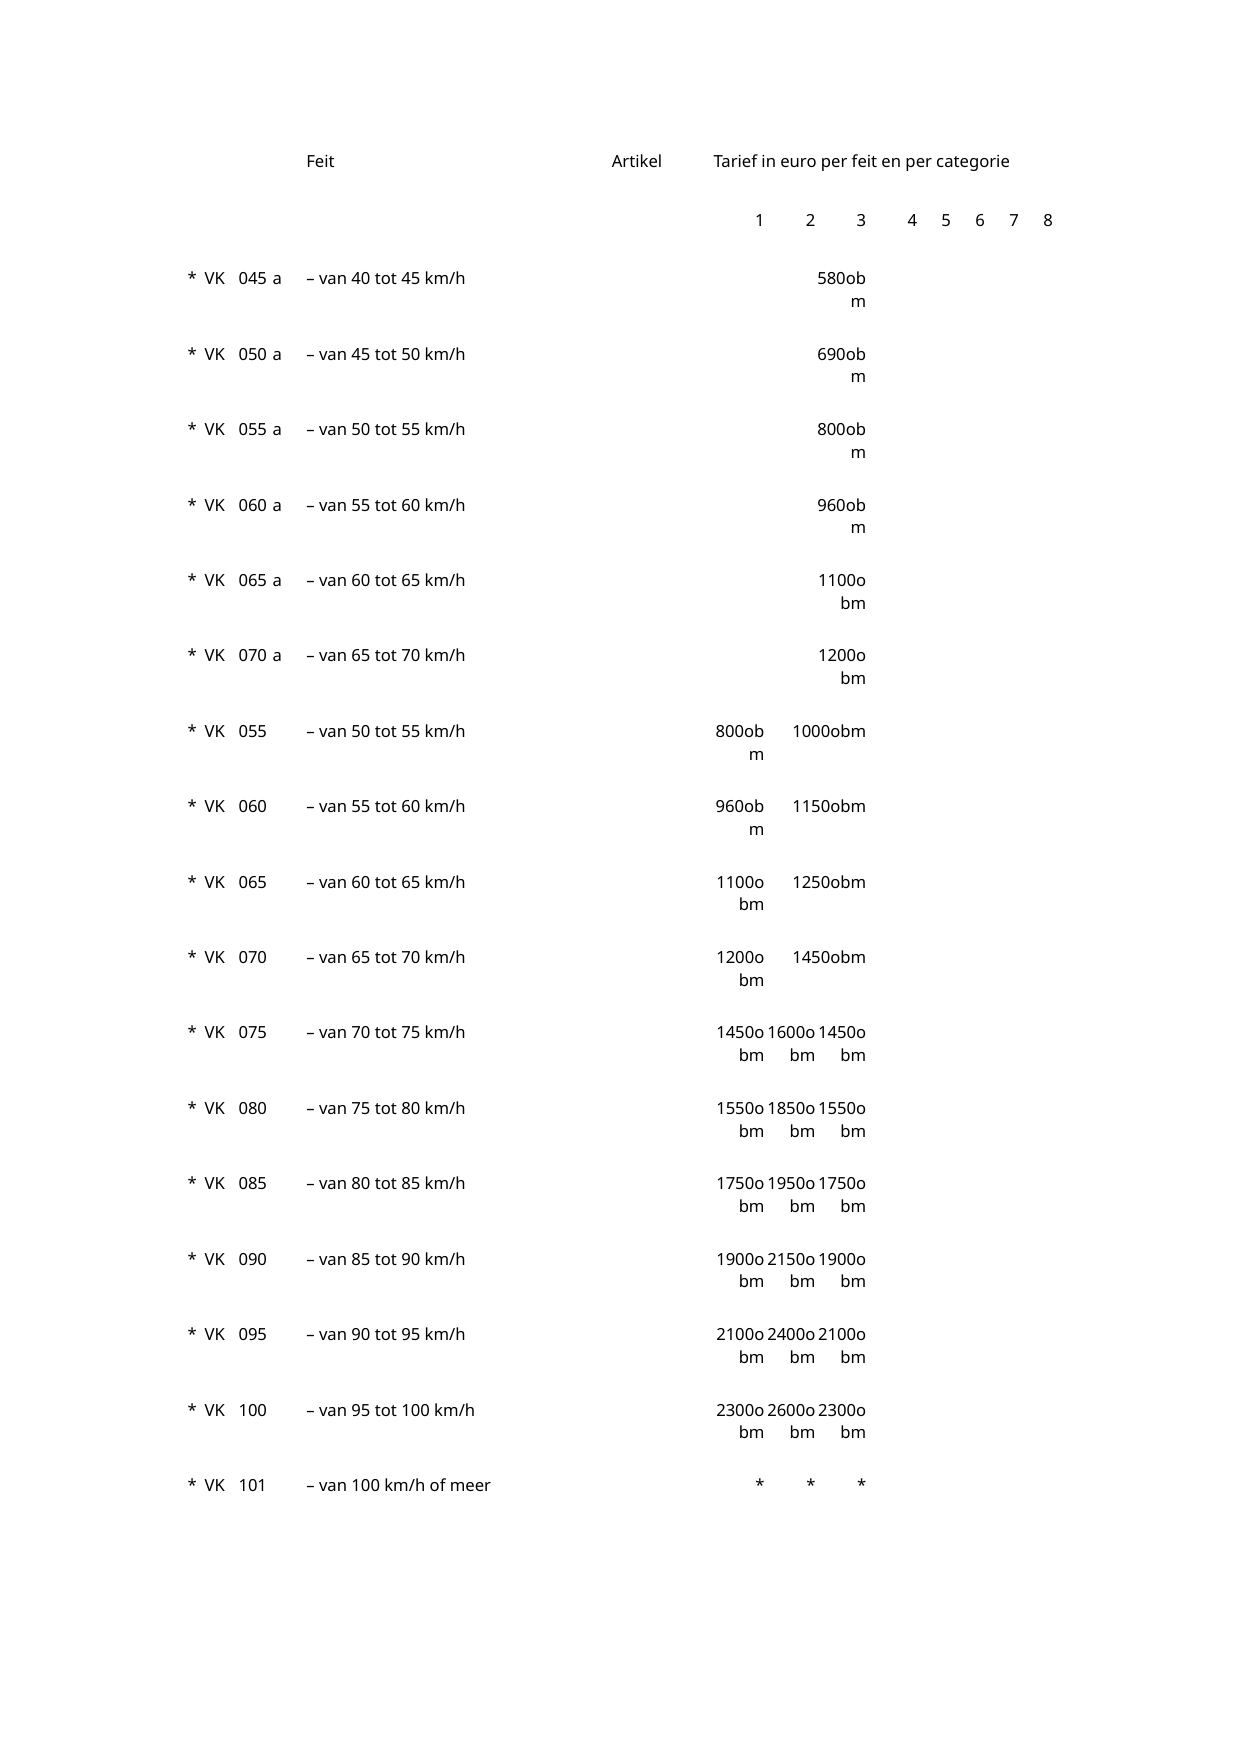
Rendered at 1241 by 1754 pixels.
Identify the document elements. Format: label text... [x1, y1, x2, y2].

table_cell [204, 209, 238, 267]
table_cell [188, 209, 204, 267]
table_cell [1019, 719, 1053, 795]
table_cell – van 40 tot 45 km/h [306, 267, 612, 342]
table_cell 1900obm [815, 1247, 866, 1323]
table_cell 1850obm [764, 1096, 815, 1172]
table_cell * [188, 493, 204, 568]
table_cell 1750obm [815, 1172, 866, 1247]
table_cell * [188, 1021, 204, 1096]
table_cell [1019, 1021, 1053, 1096]
table_cell [985, 418, 1019, 493]
table_cell [612, 1474, 713, 1532]
table_cell [866, 1172, 917, 1247]
table_cell 085 [238, 1172, 272, 1247]
table_cell [917, 1323, 951, 1398]
table_cell – van 70 tot 75 km/h [306, 1021, 612, 1096]
table_cell 075 [238, 1021, 272, 1096]
table_cell [985, 493, 1019, 568]
table_cell [917, 795, 951, 870]
table_cell – van 65 tot 70 km/h [306, 946, 612, 1021]
table_cell – van 55 tot 60 km/h [306, 493, 612, 568]
table_cell [866, 1398, 917, 1473]
table_cell [272, 1021, 306, 1096]
table_cell [866, 1021, 917, 1096]
table_header [272, 150, 306, 208]
table_cell VK [204, 795, 238, 870]
table_cell [866, 1532, 917, 1590]
table_cell 070 [238, 946, 272, 1021]
table_cell * [188, 644, 204, 719]
table_cell [272, 719, 306, 795]
table_cell 1200obm [815, 644, 866, 719]
table_cell [917, 1096, 951, 1172]
table_cell 6 [951, 209, 985, 267]
table_cell a [272, 418, 306, 493]
table_cell [866, 569, 917, 644]
table_cell [1019, 870, 1053, 946]
table_cell 2300obm [815, 1398, 866, 1473]
table_cell a [272, 569, 306, 644]
table_cell 800obm [713, 719, 764, 795]
table_cell [985, 1532, 1019, 1590]
table_cell – van 85 tot 90 km/h [306, 1247, 612, 1323]
table_cell VK [204, 342, 238, 418]
table_cell [866, 719, 917, 795]
table_cell [951, 1247, 985, 1323]
table_cell [985, 267, 1019, 342]
table_cell [951, 870, 985, 946]
table_cell – van 65 tot 70 km/h [306, 644, 612, 719]
table_cell [866, 795, 917, 870]
table_cell [951, 1474, 985, 1532]
table_cell 1100obm [713, 870, 764, 946]
table_cell [985, 719, 1019, 795]
table_cell 070 [238, 644, 272, 719]
table_cell [204, 1532, 238, 1590]
table_cell * [188, 946, 204, 1021]
table_cell * [188, 719, 204, 795]
table_cell [951, 1532, 985, 1590]
table_cell [713, 342, 764, 418]
table_cell [917, 342, 951, 418]
table_cell [917, 418, 951, 493]
table_cell 065 [238, 870, 272, 946]
table_cell * [188, 1247, 204, 1323]
table_cell [985, 342, 1019, 418]
table_cell 7 [985, 209, 1019, 267]
table_cell [612, 1247, 713, 1323]
table_cell 5 [917, 209, 951, 267]
table_cell 095 [238, 1323, 272, 1398]
table_cell – van 95 tot 100 km/h [306, 1398, 612, 1473]
table_cell [917, 1247, 951, 1323]
table_cell [1019, 1172, 1053, 1247]
table_cell 2 [764, 209, 815, 267]
table_cell [272, 1247, 306, 1323]
table_cell [188, 1532, 204, 1590]
table_header [238, 150, 272, 208]
table_cell [764, 569, 815, 644]
table_cell [985, 1021, 1019, 1096]
table_cell [985, 1323, 1019, 1398]
table_cell [917, 569, 951, 644]
table_cell [713, 493, 764, 568]
table_cell [951, 569, 985, 644]
table_cell [917, 267, 951, 342]
table_cell [985, 1172, 1019, 1247]
table_cell [612, 569, 713, 644]
table_header Feit [306, 150, 612, 208]
table_cell [985, 1398, 1019, 1473]
table_cell [1019, 267, 1053, 342]
table_cell [272, 1096, 306, 1172]
table_cell [951, 1398, 985, 1473]
table_cell 2400obm [764, 1323, 815, 1398]
table_cell 1200obm [713, 946, 764, 1021]
table_cell [306, 1532, 612, 1590]
table_cell – van 75 tot 80 km/h [306, 1096, 612, 1172]
table_cell [1019, 644, 1053, 719]
table_cell [866, 342, 917, 418]
table_cell – van 100 km/h of meer [306, 1474, 612, 1532]
table_cell [985, 644, 1019, 719]
table_cell [1019, 418, 1053, 493]
table_cell [612, 1096, 713, 1172]
table_cell [985, 1247, 1019, 1323]
table_cell [612, 1398, 713, 1473]
table_cell [612, 946, 713, 1021]
table_cell [866, 493, 917, 568]
table_cell [951, 1021, 985, 1096]
table_cell * [188, 1096, 204, 1172]
table_cell [612, 493, 713, 568]
table_cell [951, 946, 985, 1021]
table_cell [238, 209, 272, 267]
table_cell 1950obm [764, 1172, 815, 1247]
table_cell VK [204, 1021, 238, 1096]
table_cell 1450obm [764, 946, 866, 1021]
table_cell 1450obm [815, 1021, 866, 1096]
table_cell – van 50 tot 55 km/h [306, 719, 612, 795]
table_cell [764, 493, 815, 568]
table_cell [1019, 1532, 1053, 1590]
table_cell [713, 1532, 764, 1590]
table_cell [951, 644, 985, 719]
table_cell [612, 418, 713, 493]
table_cell [917, 870, 951, 946]
table_cell [866, 644, 917, 719]
table_cell [985, 1474, 1019, 1532]
table_cell 065 [238, 569, 272, 644]
table_cell [272, 209, 306, 267]
table_cell [612, 1021, 713, 1096]
table_cell [951, 342, 985, 418]
table_cell VK [204, 569, 238, 644]
table_cell [985, 1096, 1019, 1172]
table_cell [866, 418, 917, 493]
table_cell [1019, 569, 1053, 644]
table_cell 090 [238, 1247, 272, 1323]
table_cell 050 [238, 342, 272, 418]
table_cell * [815, 1474, 866, 1532]
table_cell VK [204, 719, 238, 795]
table_cell 1550obm [815, 1096, 866, 1172]
table_cell [272, 1172, 306, 1247]
table_cell [866, 1323, 917, 1398]
table_cell [306, 209, 612, 267]
table_cell [815, 1532, 866, 1590]
table_cell [272, 795, 306, 870]
table_cell [917, 644, 951, 719]
table_cell – van 45 tot 50 km/h [306, 342, 612, 418]
table_cell [1019, 1247, 1053, 1323]
table_cell 101 [238, 1474, 272, 1532]
table_cell 3 [815, 209, 866, 267]
table_cell [272, 946, 306, 1021]
table_cell a [272, 267, 306, 342]
table_cell [951, 1172, 985, 1247]
table_cell [951, 1323, 985, 1398]
table_cell [951, 1096, 985, 1172]
table_cell [985, 569, 1019, 644]
table_cell [238, 1532, 272, 1590]
table_cell 4 [866, 209, 917, 267]
table_cell 1900obm [713, 1247, 764, 1323]
table_cell [985, 870, 1019, 946]
table_cell [985, 795, 1019, 870]
table_cell [985, 946, 1019, 1021]
table_cell [1019, 795, 1053, 870]
table_cell [764, 418, 815, 493]
table_header [204, 150, 238, 208]
table_cell 2100obm [713, 1323, 764, 1398]
table_cell – van 60 tot 65 km/h [306, 870, 612, 946]
table_cell [612, 795, 713, 870]
table_cell 1000obm [764, 719, 866, 795]
table_cell VK [204, 418, 238, 493]
table_cell [866, 267, 917, 342]
table_cell [764, 342, 815, 418]
table_header Tarief in euro per feit en per categorie [713, 150, 1053, 208]
table_cell [272, 1398, 306, 1473]
table_cell 1250obm [764, 870, 866, 946]
table_cell VK [204, 1172, 238, 1247]
table_cell * [188, 1474, 204, 1532]
table_cell [612, 870, 713, 946]
table_cell VK [204, 1474, 238, 1532]
table_cell – van 60 tot 65 km/h [306, 569, 612, 644]
table_cell 690obm [815, 342, 866, 418]
table_cell VK [204, 1247, 238, 1323]
table_cell 060 [238, 795, 272, 870]
table_cell – van 50 tot 55 km/h [306, 418, 612, 493]
table_cell [917, 1398, 951, 1473]
table_cell 1150obm [764, 795, 866, 870]
table_cell [917, 719, 951, 795]
table_cell [917, 493, 951, 568]
table_cell * [188, 342, 204, 418]
table_cell [917, 1532, 951, 1590]
table_cell * [188, 418, 204, 493]
table_cell [1019, 1323, 1053, 1398]
table_cell * [713, 1474, 764, 1532]
table_cell 1750obm [713, 1172, 764, 1247]
table_cell VK [204, 946, 238, 1021]
table_cell 2300obm [713, 1398, 764, 1473]
table_cell [713, 418, 764, 493]
table_cell [1019, 1398, 1053, 1473]
table_cell 2600obm [764, 1398, 815, 1473]
table_cell * [188, 1398, 204, 1473]
table_cell 960obm [815, 493, 866, 568]
table_cell VK [204, 1323, 238, 1398]
table_cell 800obm [815, 418, 866, 493]
table_cell [1019, 342, 1053, 418]
table_cell * [188, 870, 204, 946]
table_cell [764, 644, 815, 719]
table_cell VK [204, 644, 238, 719]
table_cell 1600obm [764, 1021, 815, 1096]
table_cell 1450obm [713, 1021, 764, 1096]
table_cell [272, 1532, 306, 1590]
table_cell VK [204, 870, 238, 946]
table_cell 060 [238, 493, 272, 568]
table_cell [951, 493, 985, 568]
table_cell [1019, 1474, 1053, 1532]
table_cell [713, 267, 764, 342]
table_cell a [272, 644, 306, 719]
table_cell [612, 1532, 713, 1590]
table_cell VK [204, 267, 238, 342]
table_cell [917, 1474, 951, 1532]
table_cell [917, 1021, 951, 1096]
table_cell * [188, 1172, 204, 1247]
table_cell 1100obm [815, 569, 866, 644]
table_cell * [188, 795, 204, 870]
table_cell VK [204, 1398, 238, 1473]
table_cell [272, 1323, 306, 1398]
table_cell 045 [238, 267, 272, 342]
table_header [188, 150, 204, 208]
table_cell [612, 644, 713, 719]
table_cell – van 55 tot 60 km/h [306, 795, 612, 870]
table_cell 1 [713, 209, 764, 267]
table_cell 2100obm [815, 1323, 866, 1398]
table_cell [612, 1323, 713, 1398]
table_cell 080 [238, 1096, 272, 1172]
table_cell [612, 209, 713, 267]
table_cell [612, 342, 713, 418]
table_cell 580obm [815, 267, 866, 342]
table_cell 1550obm [713, 1096, 764, 1172]
table_cell a [272, 342, 306, 418]
table_cell [951, 267, 985, 342]
table_cell [951, 719, 985, 795]
table_cell [764, 267, 815, 342]
table_cell [272, 870, 306, 946]
table_cell – van 80 tot 85 km/h [306, 1172, 612, 1247]
table_cell [866, 1247, 917, 1323]
table_cell 055 [238, 719, 272, 795]
table_cell [866, 870, 917, 946]
table_cell 8 [1019, 209, 1053, 267]
table_cell [951, 795, 985, 870]
table_cell [866, 1474, 917, 1532]
table_cell 960obm [713, 795, 764, 870]
table_cell 055 [238, 418, 272, 493]
table_cell [917, 946, 951, 1021]
table_cell [612, 1172, 713, 1247]
table_cell a [272, 493, 306, 568]
table_cell VK [204, 493, 238, 568]
table_cell [612, 719, 713, 795]
table_cell [272, 1474, 306, 1532]
table_cell [1019, 493, 1053, 568]
table_cell [764, 1532, 815, 1590]
table_cell [1019, 1096, 1053, 1172]
table_cell 100 [238, 1398, 272, 1473]
table_cell [713, 644, 764, 719]
table_cell VK [204, 1096, 238, 1172]
table_cell [866, 1096, 917, 1172]
table_cell [713, 569, 764, 644]
table_cell [866, 946, 917, 1021]
table_cell – van 90 tot 95 km/h [306, 1323, 612, 1398]
table_cell * [188, 569, 204, 644]
table_header Artikel [612, 150, 713, 208]
table_cell [951, 418, 985, 493]
table_cell * [188, 1323, 204, 1398]
table_cell * [188, 267, 204, 342]
table_cell [612, 267, 713, 342]
table_cell [1019, 946, 1053, 1021]
table_cell 2150obm [764, 1247, 815, 1323]
table_cell * [764, 1474, 815, 1532]
table_cell [917, 1172, 951, 1247]
